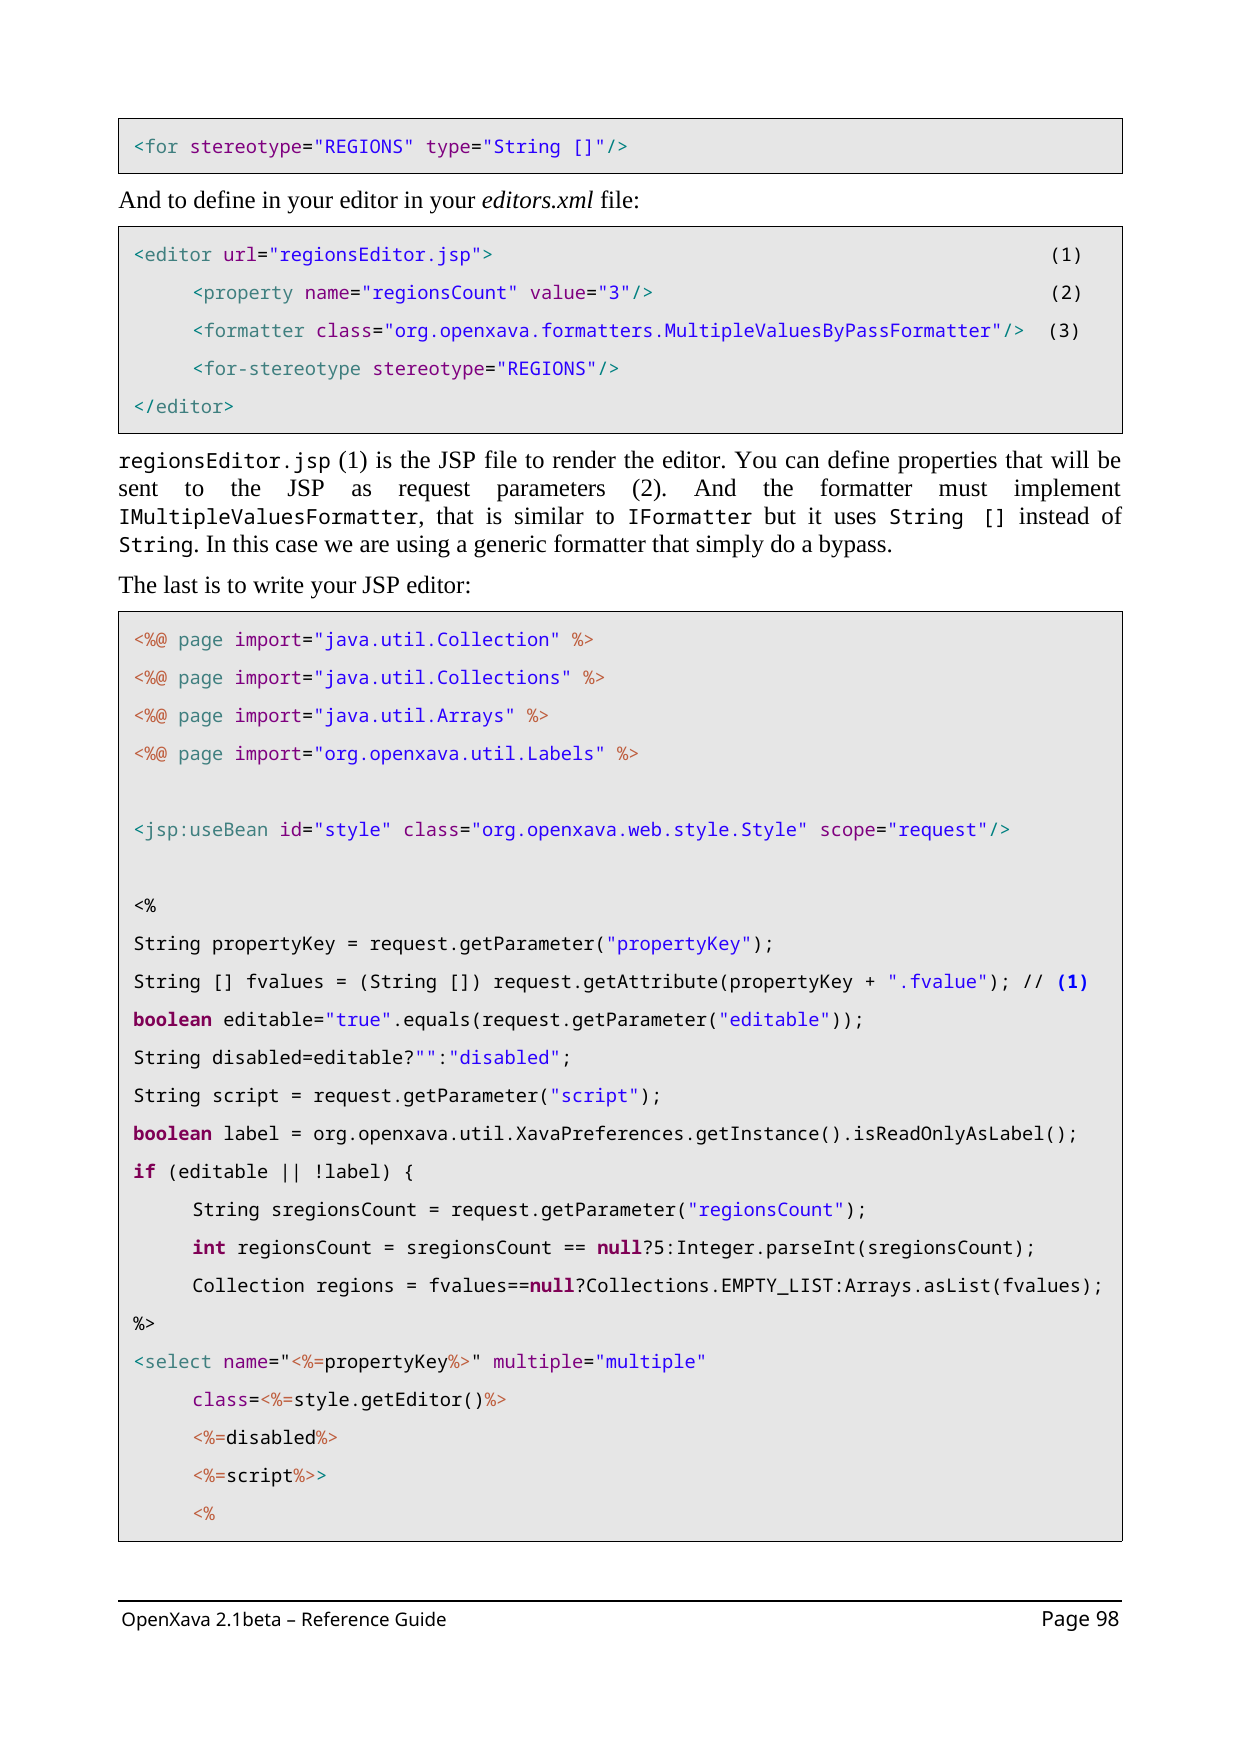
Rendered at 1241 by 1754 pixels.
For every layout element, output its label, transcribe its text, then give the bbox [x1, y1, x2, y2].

text String sregionsCount = request.getParameter("regionsCount"); [119, 1181, 1122, 1219]
text <%@ page import="org.openxava.util.Labels" %> [119, 725, 1122, 763]
text <%=script%>> [119, 1448, 1122, 1486]
text boolean editable="true".equals(request.getParameter("editable")); [119, 991, 1122, 1029]
text <% [119, 1486, 1122, 1541]
text <formatter class="org.openxava.formatters.MultipleValuesByPassFormatter"/> (3) [119, 302, 1122, 340]
text String propertyKey = request.getParameter("propertyKey"); [119, 915, 1122, 953]
text <editor url="regionsEditor.jsp"> (1) [119, 227, 1122, 264]
text int regionsCount = sregionsCount == null?5:Integer.parseInt(sregionsCount); [119, 1219, 1122, 1257]
text The last is to write your JSP editor: [118, 571, 1122, 599]
text Collection regions = fvalues==null?Collections.EMPTY_LIST:Arrays.asList(fvalues); [119, 1257, 1122, 1296]
text String disabled=editable?"":"disabled"; [119, 1029, 1122, 1067]
text regionsEditor.jsp (1) is the JSP file to render the editor. You can define properties that will be sent to the JSP as request parameters (2). And the formatter must implement IMultipleValuesFormatter, that is similar to IFormatter but it uses String [] instead of String. In this case we are using a generic formatter that simply do a bypass. [118, 446, 1122, 558]
text <for-stereotype stereotype="REGIONS"/> [119, 340, 1122, 378]
text <% [119, 877, 1122, 915]
text </editor> [119, 378, 1122, 433]
text <%@ page import="java.util.Collections" %> [119, 649, 1122, 687]
text <property name="regionsCount" value="3"/> (2) [119, 264, 1122, 302]
text String [] fvalues = (String []) request.getAttribute(propertyKey + ".fvalue"); // (1) [119, 953, 1122, 991]
text <select name="<%=propertyKey%>" multiple="multiple" [119, 1333, 1122, 1372]
text <%@ page import="java.util.Collection" %> [119, 612, 1122, 649]
text class=<%=style.getEditor()%> [119, 1372, 1122, 1409]
text String script = request.getParameter("script"); [119, 1067, 1122, 1105]
text <for stereotype="REGIONS" type="String []"/> [119, 119, 1122, 173]
text And to define in your editor in your editors.xml file: [118, 186, 1122, 214]
text <%=disabled%> [119, 1409, 1122, 1448]
text boolean label = org.openxava.util.XavaPreferences.getInstance().isReadOnlyAsLabel(); [119, 1105, 1122, 1143]
text if (editable || !label) { [119, 1143, 1122, 1181]
text %> [119, 1296, 1122, 1333]
text <%@ page import="java.util.Arrays" %> [119, 687, 1122, 725]
text <jsp:useBean id="style" class="org.openxava.web.style.Style" scope="request"/> [119, 801, 1122, 839]
